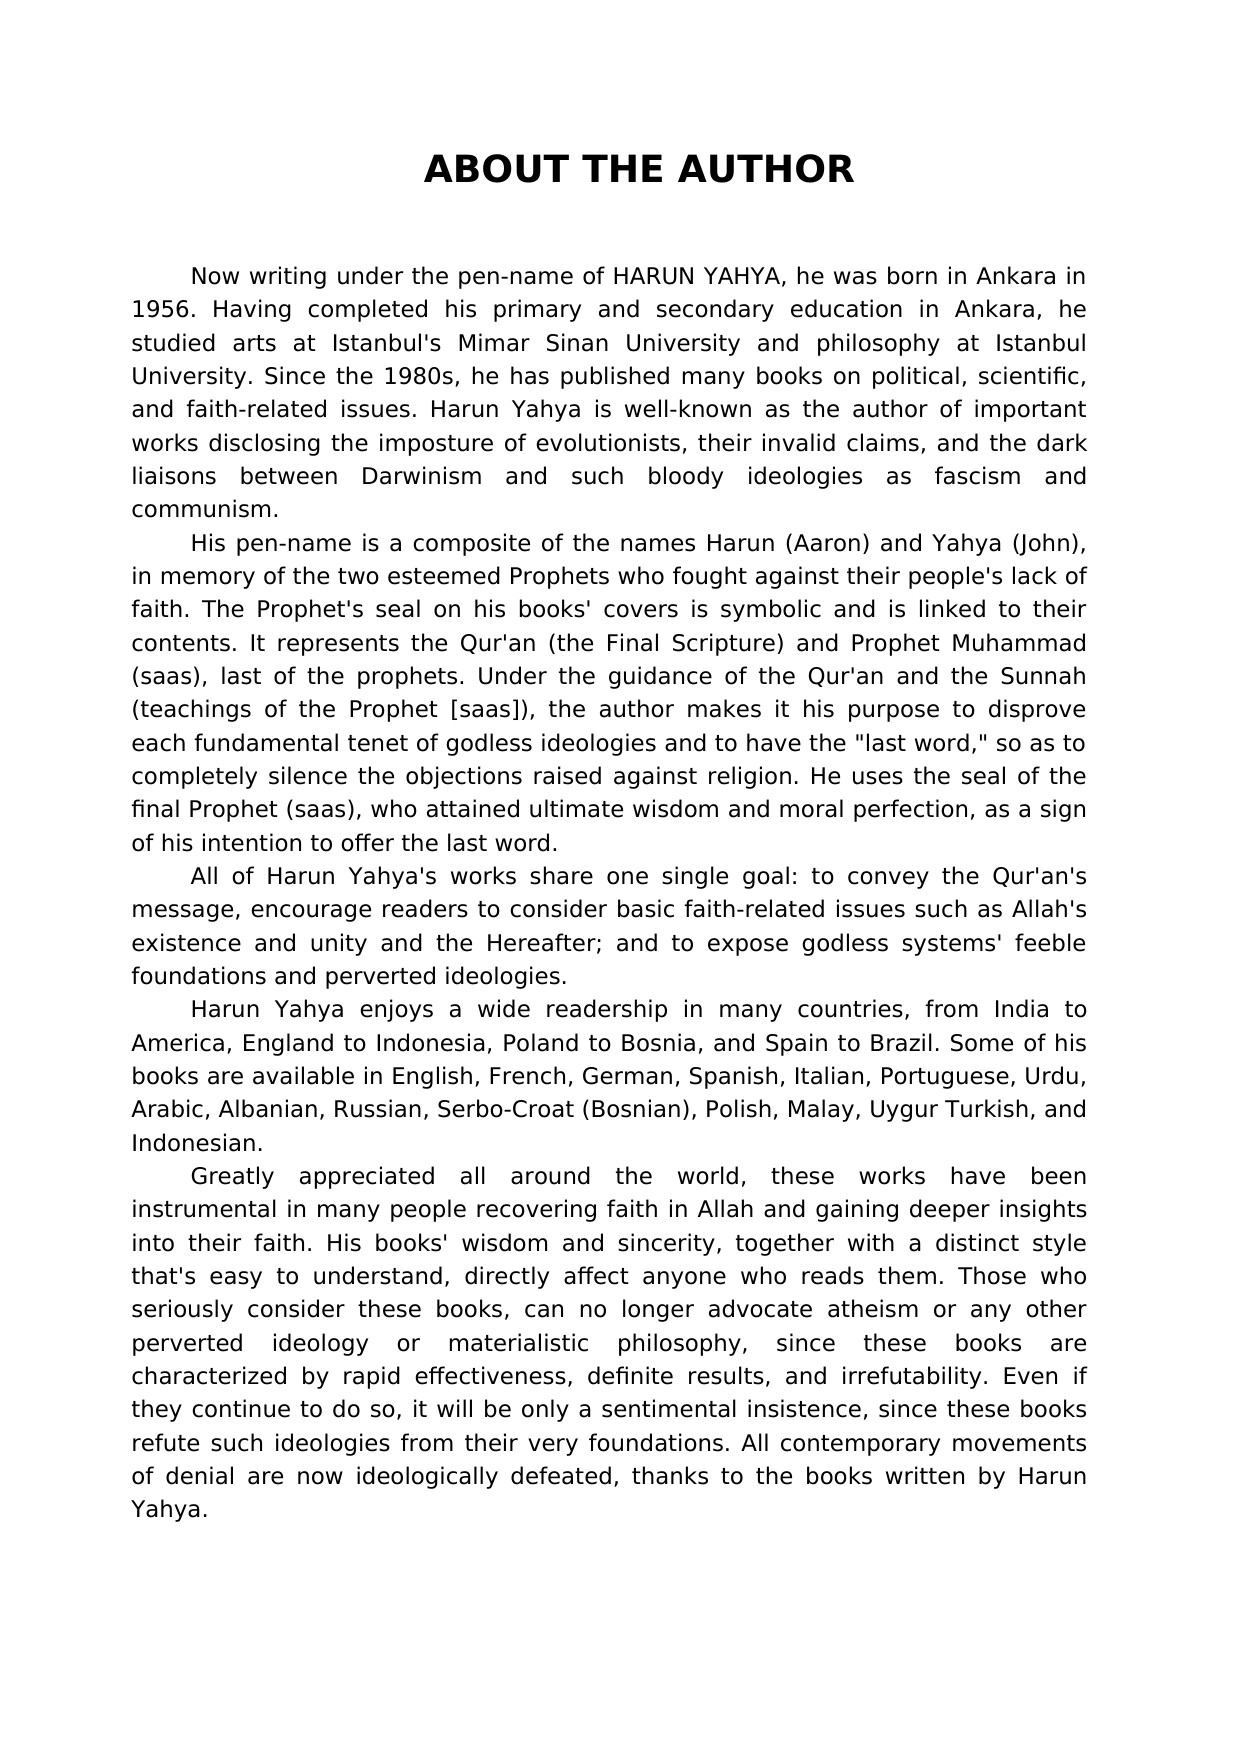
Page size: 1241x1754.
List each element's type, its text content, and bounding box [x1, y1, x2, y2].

text His pen-name is a composite of the names Harun (Aaron) and Yahya (John), in memory of the two esteemed Prophets who fought against their people's lack of faith. The Prophet's seal on his books' covers is symbolic and is linked to their contents. It represents the Qur'an (the Final Scripture) and Prophet Muhammad (saas), last of the prophets. Under the guidance of the Qur'an and the Sunnah (teachings of the Prophet [saas]), the author makes it his purpose to disprove each fundamental tenet of godless ideologies and to have the "last word," so as to completely silence the objections raised against religion. He uses the seal of the final Prophet (saas), who attained ultimate wisdom and moral perfection, as a sign of his intention to offer the last word. [131, 524, 1088, 858]
text Greatly appreciated all around the world, these works have been instrumental in many people recovering faith in Allah and gaining deeper insights into their faith. His books' wisdom and sincerity, together with a distinct style that's easy to understand, directly affect anyone who reads them. Those who seriously consider these books, can no longer advocate atheism or any other perverted ideology or materialistic philosophy, since these books are characterized by rapid effectiveness, definite results, and irrefutability. Even if they continue to do so, it will be only a sentimental insistence, since these books refute such ideologies from their very foundations. All contemporary movements of denial are now ideologically defeated, thanks to the books written by Harun Yahya. [131, 1158, 1088, 1524]
text ABOUT THE AUTHOR [131, 148, 1088, 191]
text Harun Yahya enjoys a wide readership in many countries, from India to America, England to Indonesia, Poland to Bosnia, and Spain to Brazil. Some of his books are available in English, French, German, Spanish, Italian, Portuguese, Urdu, Arabic, Albanian, Russian, Serbo-Croat (Bosnian), Polish, Malay, Uygur Turkish, and Indonesian. [131, 991, 1088, 1158]
text Now writing under the pen-name of HARUN YAHYA, he was born in Ankara in 1956. Having completed his primary and secondary education in Ankara, he studied arts at Istanbul's Mimar Sinan University and philosophy at Istanbul University. Since the 1980s, he has published many books on political, scientific, and faith-related issues. Harun Yahya is well-known as the author of important works disclosing the imposture of evolutionists, their invalid claims, and the dark liaisons between Darwinism and such bloody ideologies as fascism and communism. [131, 258, 1088, 524]
text All of Harun Yahya's works share one single goal: to convey the Qur'an's message, encourage readers to consider basic faith-related issues such as Allah's existence and unity and the Hereafter; and to expose godless systems' feeble foundations and perverted ideologies. [131, 858, 1088, 991]
